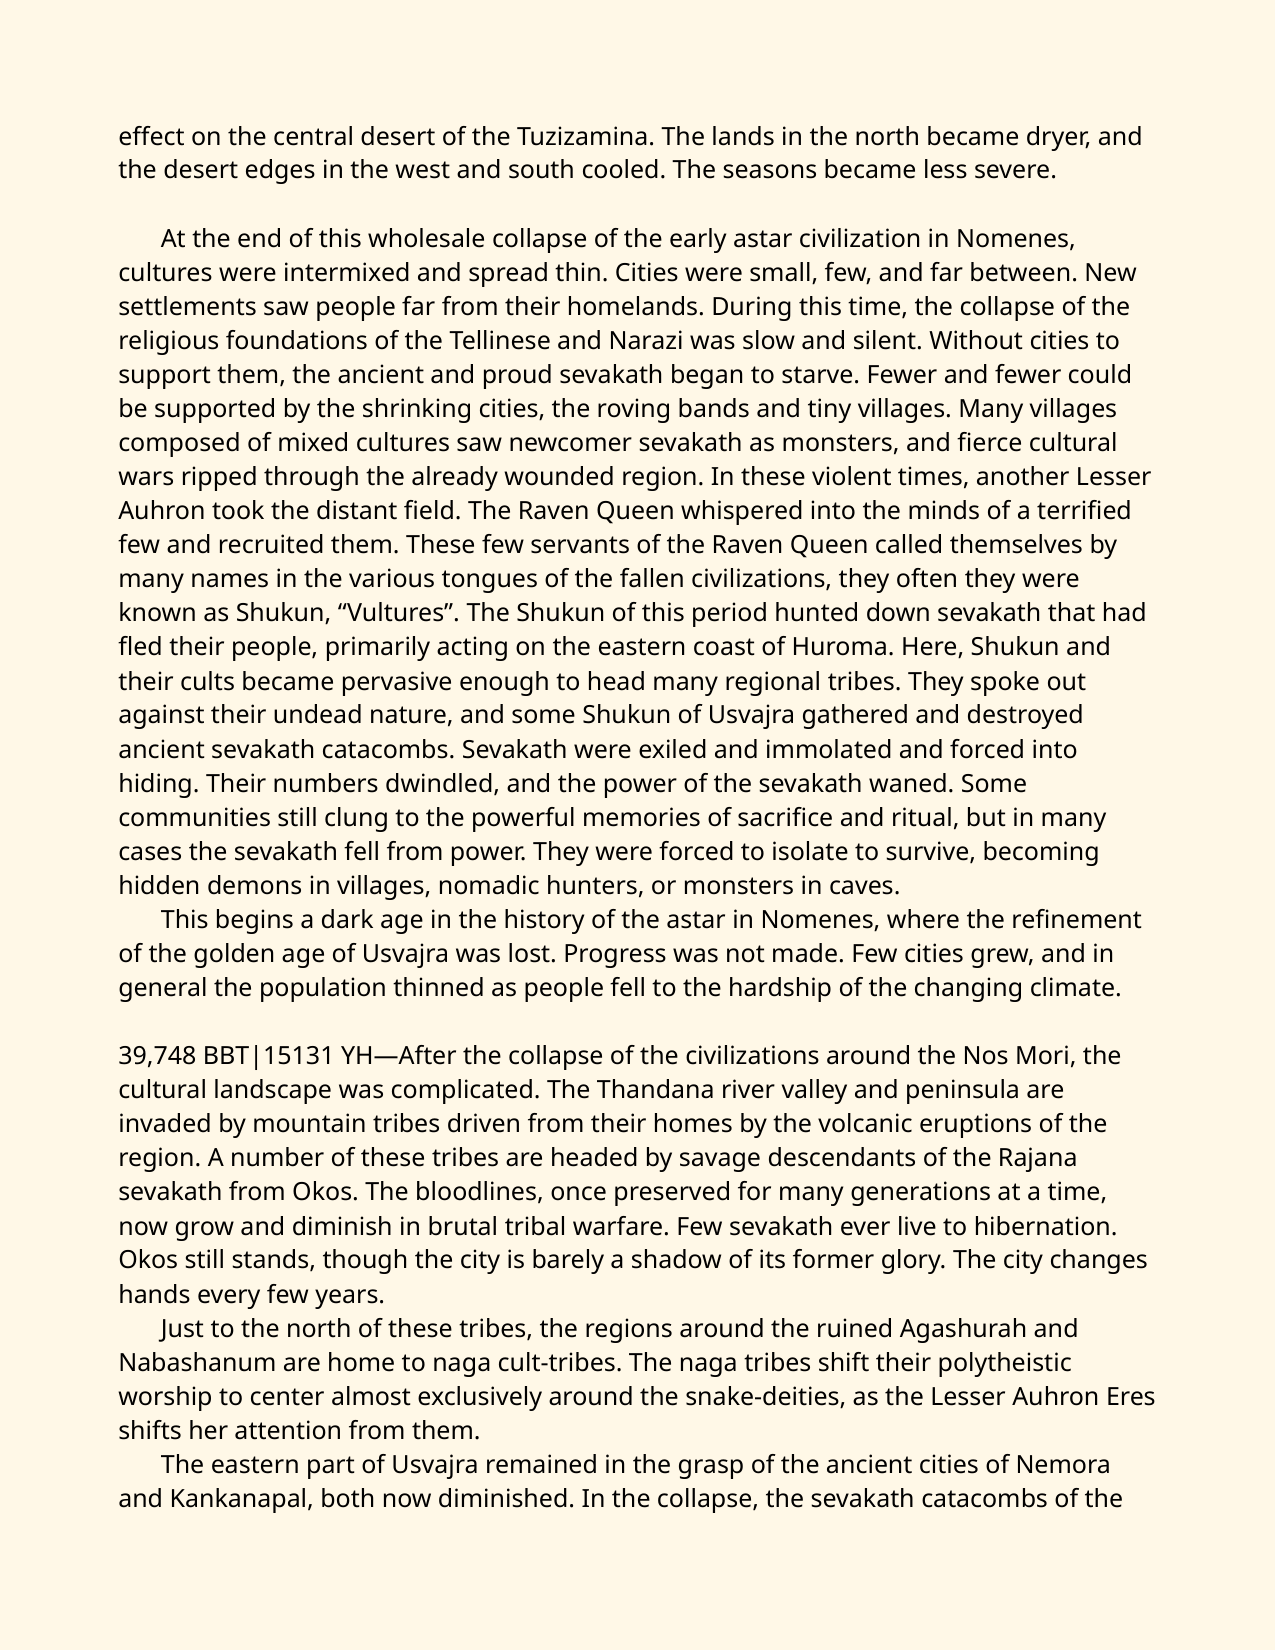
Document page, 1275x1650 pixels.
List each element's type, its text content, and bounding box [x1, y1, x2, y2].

text effect on the central desert of the Tuzizamina. The lands in the north became dryer, and the desert edges in the west and south cooled. The seasons became less severe. [118, 118, 1157, 186]
text At the end of this wholesale collapse of the early astar civilization in Nomenes, cultures were intermixed and spread thin. Cities were small, few, and far between. New settlements saw people far from their homelands. During this time, the collapse of the religious foundations of the Tellinese and Narazi was slow and silent. Without cities to support them, the ancient and proud sevakath began to starve. Fewer and fewer could be supported by the shrinking cities, the roving bands and tiny villages. Many villages composed of mixed cultures saw newcomer sevakath as monsters, and fierce cultural wars ripped through the already wounded region. In these violent times, another Lesser Auhron took the distant field. The Raven Queen whispered into the minds of a terrified few and recruited them. These few servants of the Raven Queen called themselves by many names in the various tongues of the fallen civilizations, they often they were known as Shukun, “Vultures”. The Shukun of this period hunted down sevakath that had fled their people, primarily acting on the eastern coast of Huroma. Here, Shukun and their cults became pervasive enough to head many regional tribes. They spoke out against their undead nature, and some Shukun of Usvajra gathered and destroyed ancient sevakath catacombs. Sevakath were exiled and immolated and forced into hiding. Their numbers dwindled, and the power of the sevakath waned. Some communities still clung to the powerful memories of sacrifice and ritual, but in many cases the sevakath fell from power. They were forced to isolate to survive, becoming hidden demons in villages, nomadic hunters, or monsters in caves. [118, 220, 1157, 902]
text The eastern part of Usvajra remained in the grasp of the ancient cities of Nemora and Kankanapal, both now diminished. In the collapse, the sevakath catacombs of the [118, 1447, 1157, 1515]
text Just to the north of these tribes, the regions around the ruined Agashurah and Nabashanum are home to naga cult-tribes. The naga tribes shift their polytheistic worship to center almost exclusively around the snake-deities, as the Lesser Auhron Eres shifts her attention from them. [118, 1310, 1157, 1447]
text 39,748 BBT|15131 YH—After the collapse of the civilizations around the Nos Mori, the cultural landscape was complicated. The Thandana river valley and peninsula are invaded by mountain tribes driven from their homes by the volcanic eruptions of the region. A number of these tribes are headed by savage descendants of the Rajana sevakath from Okos. The bloodlines, once preserved for many generations at a time, now grow and diminish in brutal tribal warfare. Few sevakath ever live to hibernation. Okos still stands, though the city is barely a shadow of its former glory. The city changes hands every few years. [118, 1038, 1157, 1310]
text This begins a dark age in the history of the astar in Nomenes, where the refinement of the golden age of Usvajra was lost. Progress was not made. Few cities grew, and in general the population thinned as people fell to the hardship of the changing climate. [118, 902, 1157, 1004]
